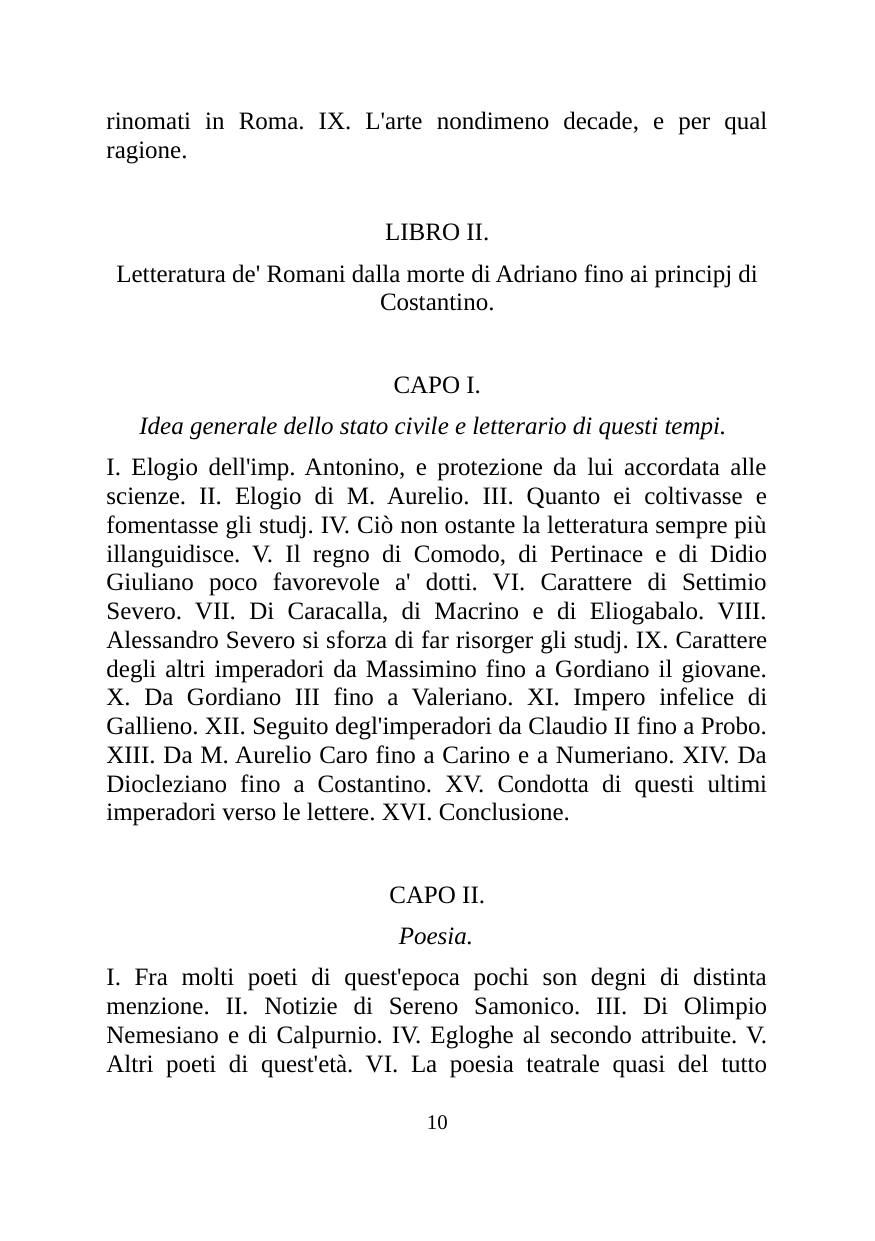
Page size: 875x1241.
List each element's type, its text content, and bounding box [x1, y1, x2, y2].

text Letteratura de' Romani dalla morte di Adriano fino ai principj di Costantino. [106, 259, 768, 316]
text rinomati in Roma. IX. L'arte nondimeno decade, e per qual ragione. [106, 106, 768, 164]
text CAPO I. [106, 370, 768, 399]
text LIBRO II. [106, 217, 768, 246]
text Poesia. [106, 921, 768, 950]
text CAPO II. [106, 880, 768, 909]
text Idea generale dello stato civile e letterario di questi tempi. [106, 411, 768, 440]
text I. Fra molti poeti di quest'epoca pochi son degni di distinta menzione. II. Notizie di Sereno Samonico. III. Di Olimpio Nemesiano e di Calpurnio. IV. Egloghe al secondo attribuite. V. Altri poeti di quest'età. VI. La poesia teatrale quasi del tutto [106, 962, 768, 1077]
text I. Elogio dell'imp. Antonino, e protezione da lui accordata alle scienze. II. Elogio di M. Aurelio. III. Quanto ei coltivasse e fomentasse gli studj. IV. Ciò non ostante la letteratura sempre più illanguidisce. V. Il regno di Comodo, di Pertinace e di Didio Giuliano poco favorevole a' dotti. VI. Carattere di Settimio Severo. VII. Di Caracalla, di Macrino e di Eliogabalo. VIII. Alessandro Severo si sforza di far risorger gli studj. IX. Carattere degli altri imperadori da Massimino fino a Gordiano il giovane. X. Da Gordiano III fino a Valeriano. XI. Impero infelice di Gallieno. XII. Seguito degl'imperadori da Claudio II fino a Probo. XIII. Da M. Aurelio Caro fino a Carino e a Numeriano. XIV. Da Diocleziano fino a Costantino. XV. Condotta di questi ultimi imperadori verso le lettere. XVI. Conclusione. [106, 452, 768, 826]
